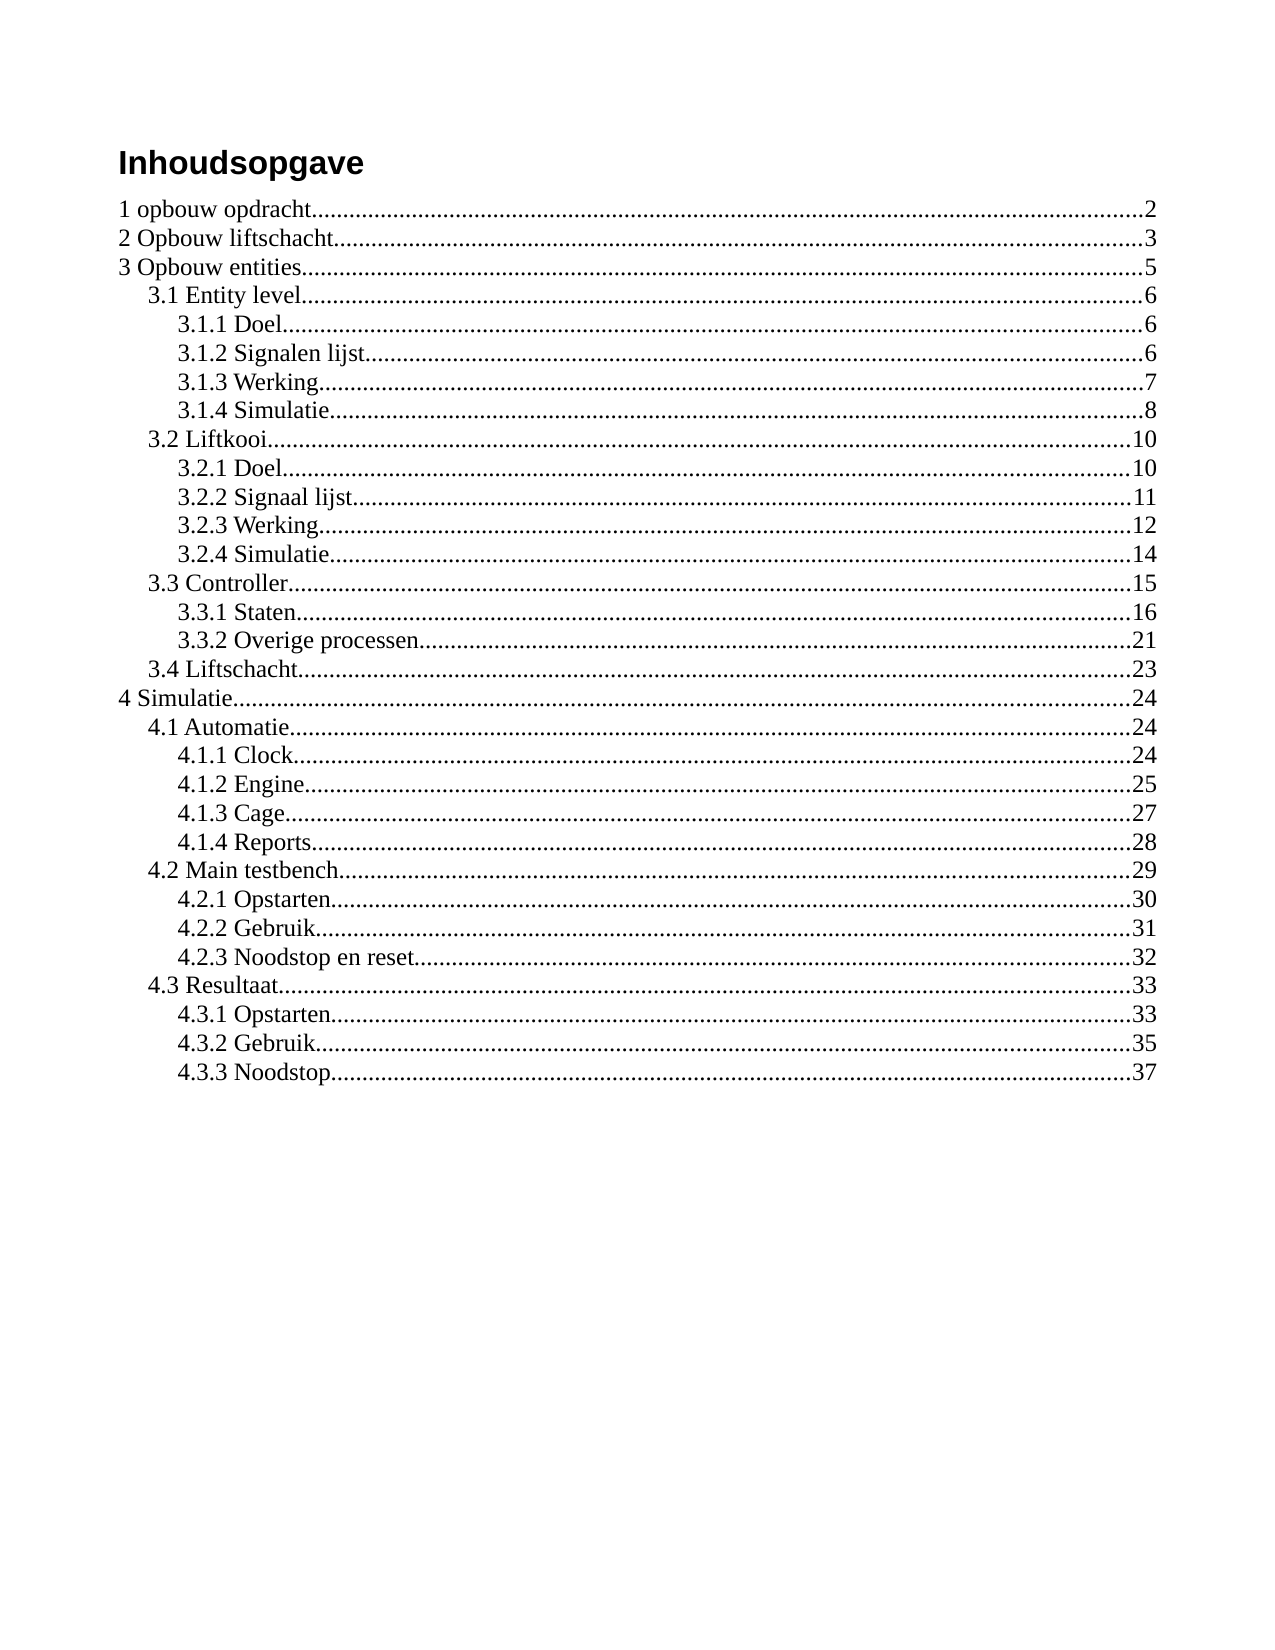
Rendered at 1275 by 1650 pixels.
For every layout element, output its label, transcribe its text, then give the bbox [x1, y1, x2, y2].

text 4.1.4 Reports 28 [177, 827, 1157, 855]
text 4.3 Resultaat 33 [148, 970, 1157, 999]
text 3.3 Controller 15 [148, 568, 1157, 597]
text 4.3.2 Gebruik 35 [177, 1028, 1157, 1057]
text 4 Simulatie 24 [118, 683, 1157, 712]
text 3 Opbouw entities 5 [118, 252, 1157, 280]
text 4.2.1 Opstarten 30 [177, 884, 1157, 913]
text 3.4 Liftschacht 23 [148, 654, 1157, 683]
subtitle Inhoudsopgave [118, 143, 1157, 182]
text 3.2.3 Werking 12 [177, 510, 1157, 539]
text 3.1.1 Doel 6 [177, 309, 1157, 338]
text 3.2.2 Signaal lijst 11 [177, 482, 1157, 510]
text 3.1 Entity level 6 [148, 280, 1157, 309]
text 2 Opbouw liftschacht 3 [118, 223, 1157, 252]
text 4.2.2 Gebruik 31 [177, 913, 1157, 942]
text 4.2 Main testbench 29 [148, 855, 1157, 884]
text 4.1 Automatie 24 [148, 712, 1157, 740]
text 4.1.2 Engine 25 [177, 769, 1157, 798]
text 4.1.3 Cage 27 [177, 798, 1157, 827]
text 3.3.2 Overige processen 21 [177, 625, 1157, 654]
text 1 opbouw opdracht 2 [118, 194, 1157, 223]
text 3.2.4 Simulatie 14 [177, 539, 1157, 568]
text 3.1.4 Simulatie 8 [177, 395, 1157, 424]
text 4.3.3 Noodstop 37 [177, 1057, 1157, 1085]
text 4.3.1 Opstarten 33 [177, 999, 1157, 1028]
text 3.1.3 Werking 7 [177, 367, 1157, 395]
text 3.2 Liftkooi 10 [148, 424, 1157, 453]
text 4.2.3 Noodstop en reset 32 [177, 942, 1157, 970]
text 4.1.1 Clock 24 [177, 740, 1157, 769]
text 3.3.1 Staten 16 [177, 597, 1157, 625]
text 3.1.2 Signalen lijst 6 [177, 338, 1157, 367]
text 3.2.1 Doel 10 [177, 453, 1157, 482]
